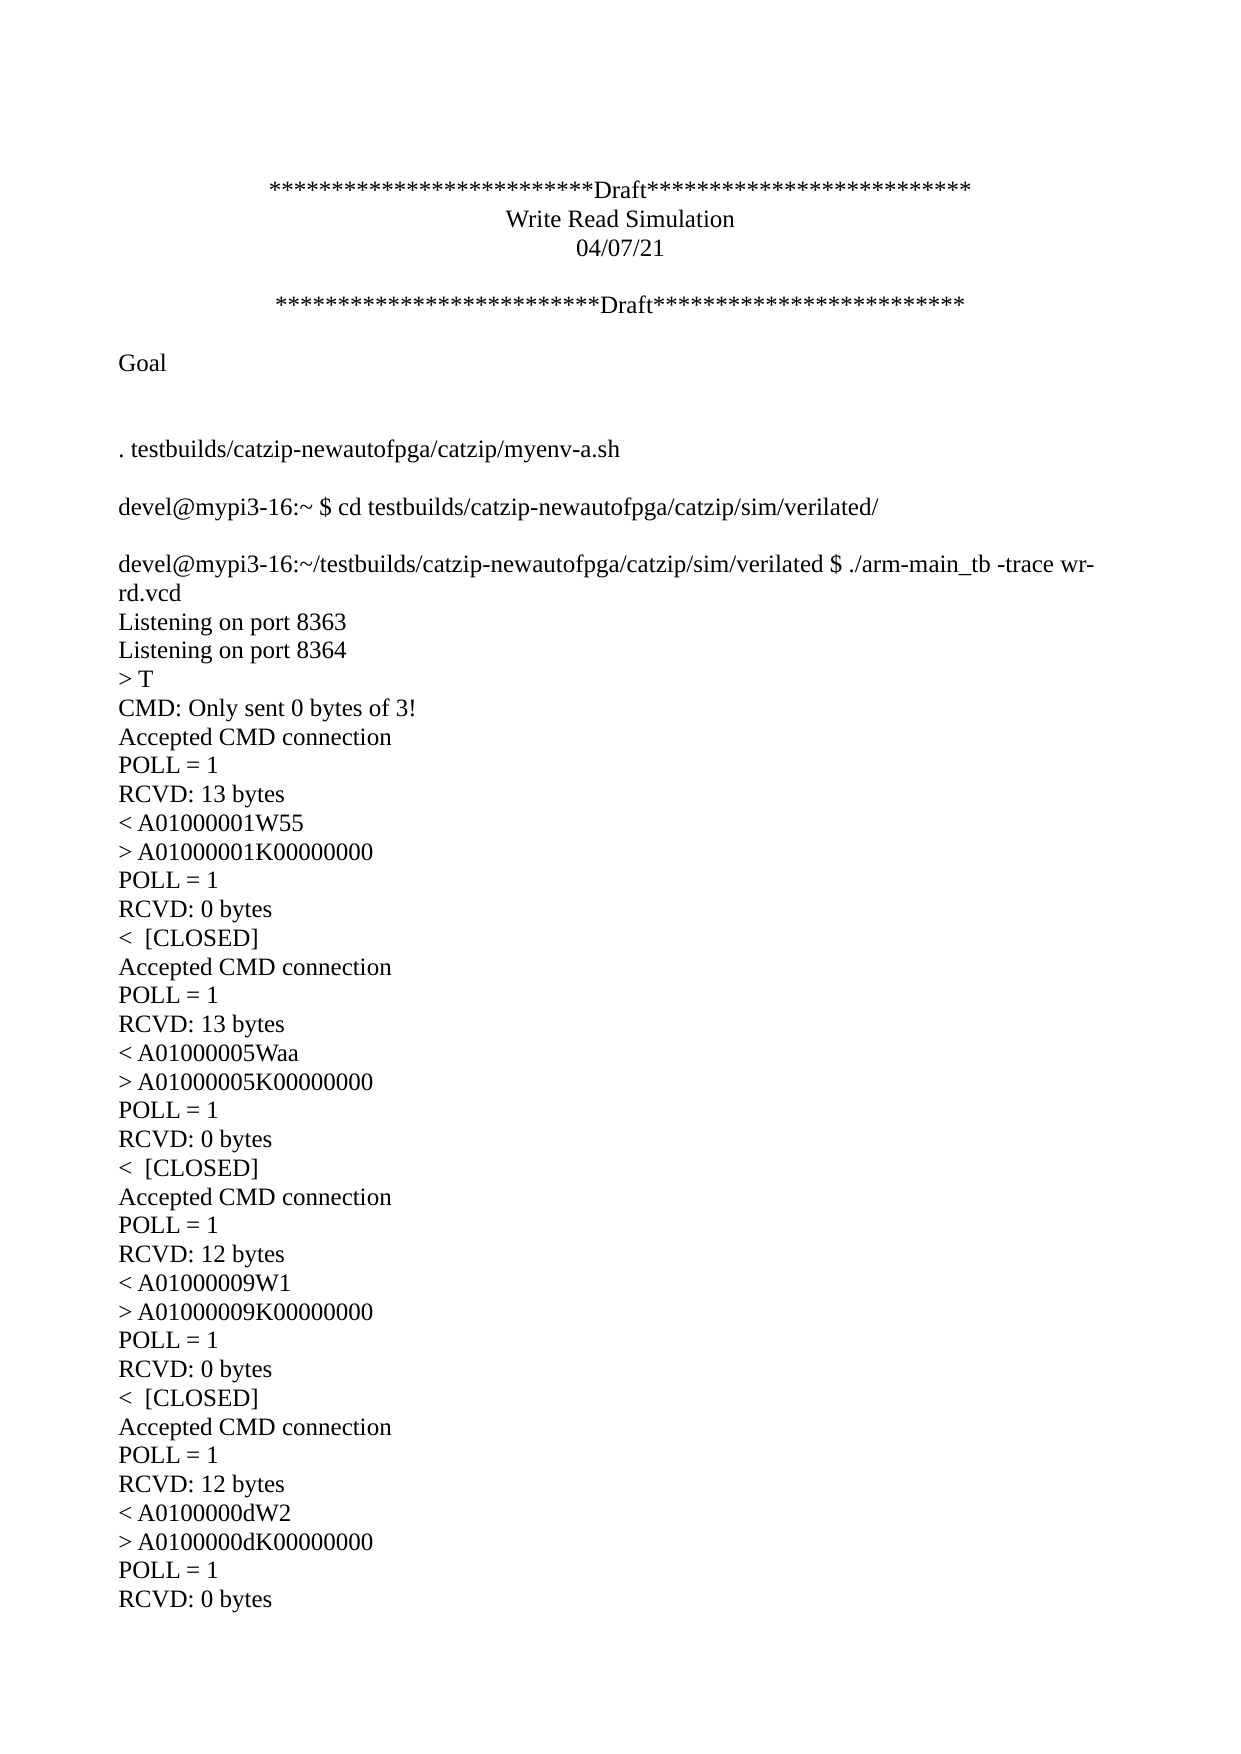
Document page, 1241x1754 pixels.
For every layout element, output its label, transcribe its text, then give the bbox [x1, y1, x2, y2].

text Accepted CMD connection [118, 1182, 1122, 1211]
text POLL = 1 [118, 1326, 1122, 1354]
text < A01000001W55 [118, 808, 1122, 837]
text POLL = 1 [118, 1096, 1122, 1124]
text Listening on port 8364 [118, 636, 1122, 664]
text < A0100000dW2 [118, 1498, 1122, 1527]
text **************************Draft************************** [118, 176, 1122, 204]
text RCVD: 12 bytes [118, 1239, 1122, 1268]
text devel@mypi3-16:~ $ cd testbuilds/catzip-newautofpga/catzip/sim/verilated/ [118, 492, 1122, 521]
text Accepted CMD connection [118, 722, 1122, 751]
text Listening on port 8363 [118, 607, 1122, 636]
text POLL = 1 [118, 1441, 1122, 1469]
text < [CLOSED] [118, 923, 1122, 952]
text POLL = 1 [118, 1211, 1122, 1239]
text POLL = 1 [118, 751, 1122, 779]
text Write Read Simulation [118, 204, 1122, 233]
text POLL = 1 [118, 1556, 1122, 1584]
text . testbuilds/catzip-newautofpga/catzip/myenv-a.sh [118, 434, 1122, 463]
text 04/07/21 [118, 233, 1122, 262]
text > A01000005K00000000 [118, 1067, 1122, 1096]
text devel@mypi3-16:~/testbuilds/catzip-newautofpga/catzip/sim/verilated $ ./arm-main_tb -trace wr-rd.vcd [118, 549, 1122, 607]
text < [CLOSED] [118, 1153, 1122, 1182]
text Goal [118, 348, 1122, 377]
text Accepted CMD connection [118, 952, 1122, 981]
text RCVD: 0 bytes [118, 1354, 1122, 1383]
text POLL = 1 [118, 866, 1122, 894]
text RCVD: 12 bytes [118, 1469, 1122, 1498]
text < [CLOSED] [118, 1383, 1122, 1412]
text > A0100000dK00000000 [118, 1527, 1122, 1556]
text < A01000005Waa [118, 1038, 1122, 1067]
text RCVD: 0 bytes [118, 894, 1122, 923]
text > A01000009K00000000 [118, 1297, 1122, 1326]
text > A01000001K00000000 [118, 837, 1122, 866]
text **************************Draft************************* [118, 291, 1122, 319]
text > T [118, 664, 1122, 693]
text RCVD: 13 bytes [118, 1009, 1122, 1038]
text RCVD: 13 bytes [118, 779, 1122, 808]
text CMD: Only sent 0 bytes of 3! [118, 693, 1122, 722]
text POLL = 1 [118, 981, 1122, 1009]
text < A01000009W1 [118, 1268, 1122, 1297]
text RCVD: 0 bytes [118, 1124, 1122, 1153]
text Accepted CMD connection [118, 1412, 1122, 1441]
text RCVD: 0 bytes [118, 1584, 1122, 1613]
